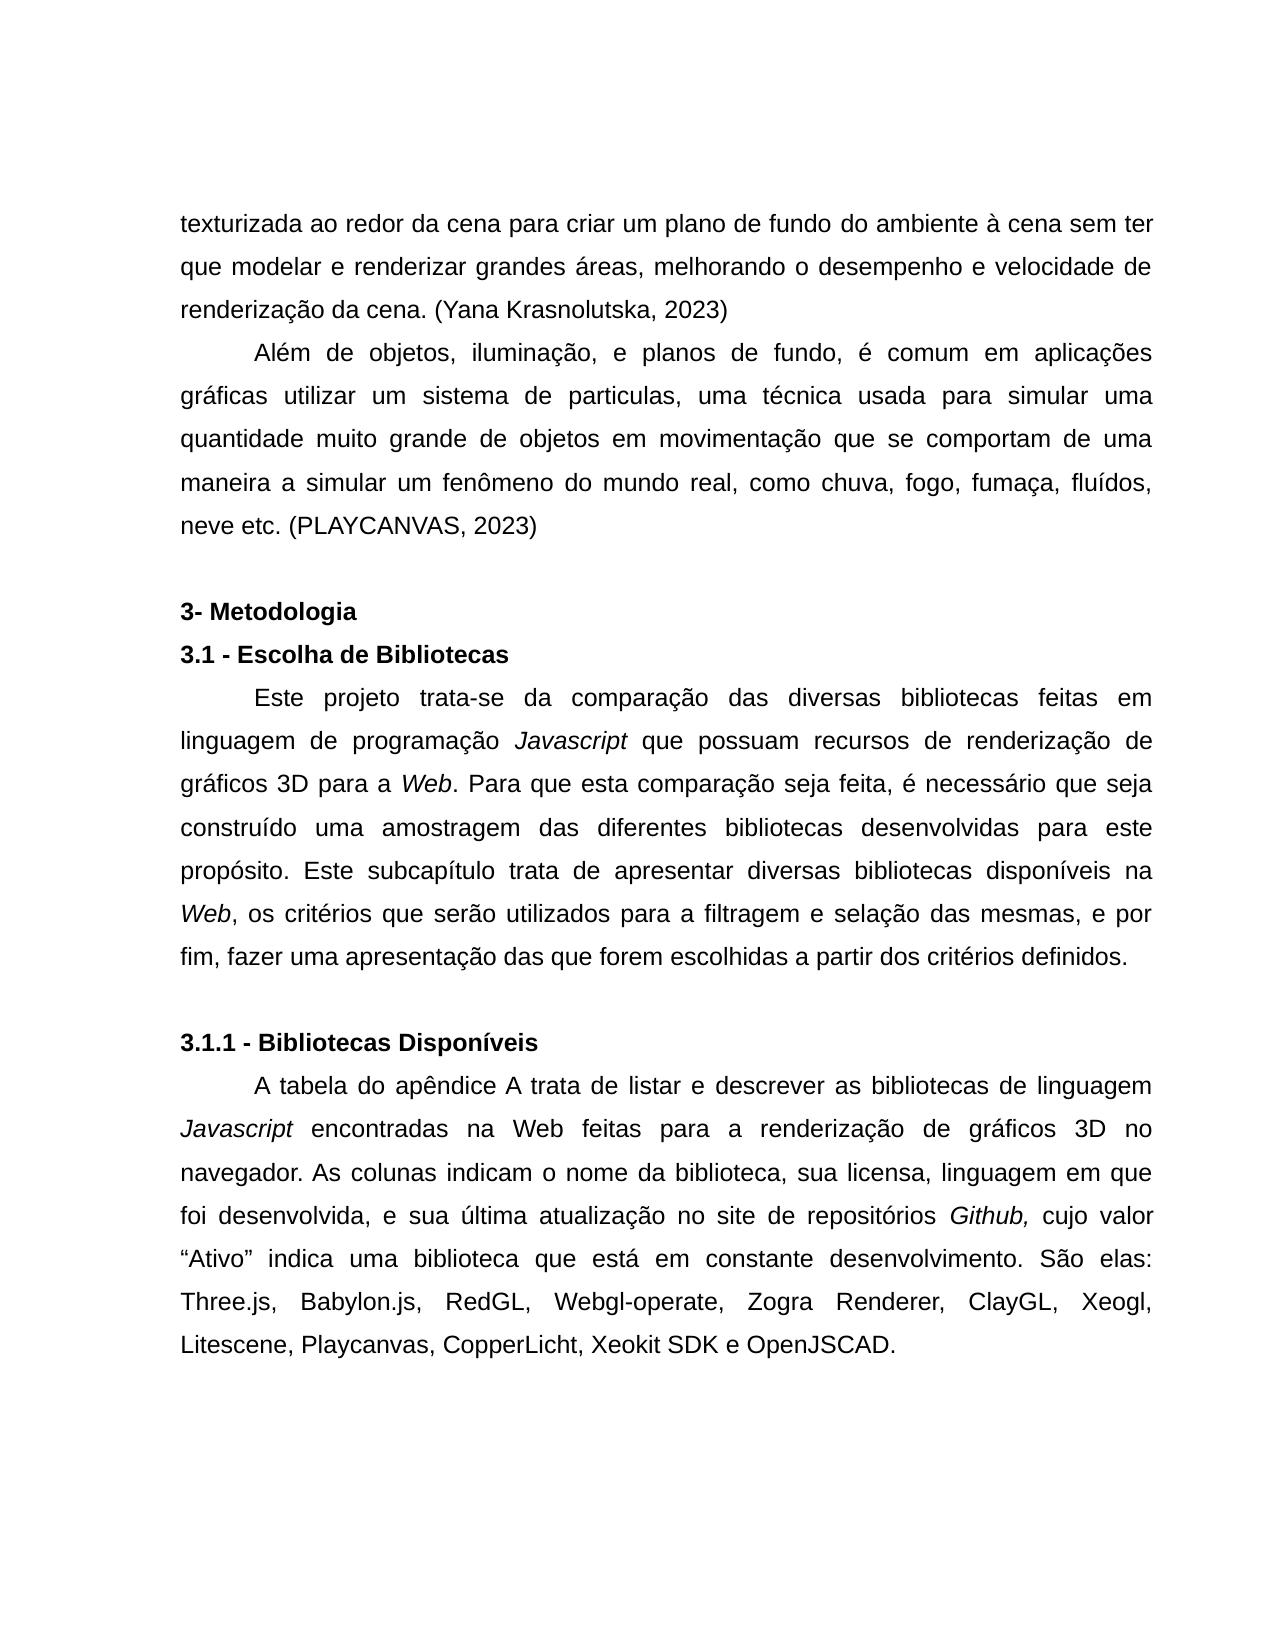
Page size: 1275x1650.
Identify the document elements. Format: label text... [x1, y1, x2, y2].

text Este projeto trata-se da comparação das diversas bibliotecas feitas em linguagem de programação Javascript que possuam recursos de renderização de gráficos 3D para a Web. Para que esta comparação seja feita, é necessário que seja construído uma amostragem das diferentes bibliotecas desenvolvidas para este propósito. Este subcapítulo trata de apresentar diversas bibliotecas disponíveis na Web, os critérios que serão utilizados para a filtragem e selação das mesmas, e por fim, fazer uma apresentação das que forem escolhidas a partir dos critérios definidos. [180, 683, 1154, 971]
subtitle 3- Metodologia [180, 597, 1154, 626]
text Além de objetos, iluminação, e planos de fundo, é comum em aplicações gráficas utilizar um sistema de particulas, uma técnica usada para simular uma quantidade muito grande de objetos em movimentação que se comportam de uma maneira a simular um fenômeno do mundo real, como chuva, fogo, fumaça, fluídos, neve etc. (PLAYCANVAS, 2023) [180, 338, 1154, 539]
subtitle 3.1.1 - Bibliotecas Disponíveis [180, 1028, 1154, 1057]
text A tabela do apêndice A trata de listar e descrever as bibliotecas de linguagem Javascript encontradas na Web feitas para a renderização de gráficos 3D no navegador. As colunas indicam o nome da biblioteca, sua licensa, linguagem em que foi desenvolvida, e sua última atualização no site de repositórios Github, cujo valor “Ativo” indica uma biblioteca que está em constante desenvolvimento. São elas: Three.js, Babylon.js, RedGL, Webgl-operate, Zogra Renderer, ClayGL, Xeogl, Litescene, Playcanvas, CopperLicht, Xeokit SDK e OpenJSCAD. [180, 1071, 1154, 1359]
text texturizada ao redor da cena para criar um plano de fundo do ambiente à cena sem ter que modelar e renderizar grandes áreas, melhorando o desempenho e velocidade de renderização da cena. (Yana Krasnolutska, 2023) [180, 209, 1154, 324]
subtitle 3.1 - Escolha de Bibliotecas [180, 640, 1154, 669]
